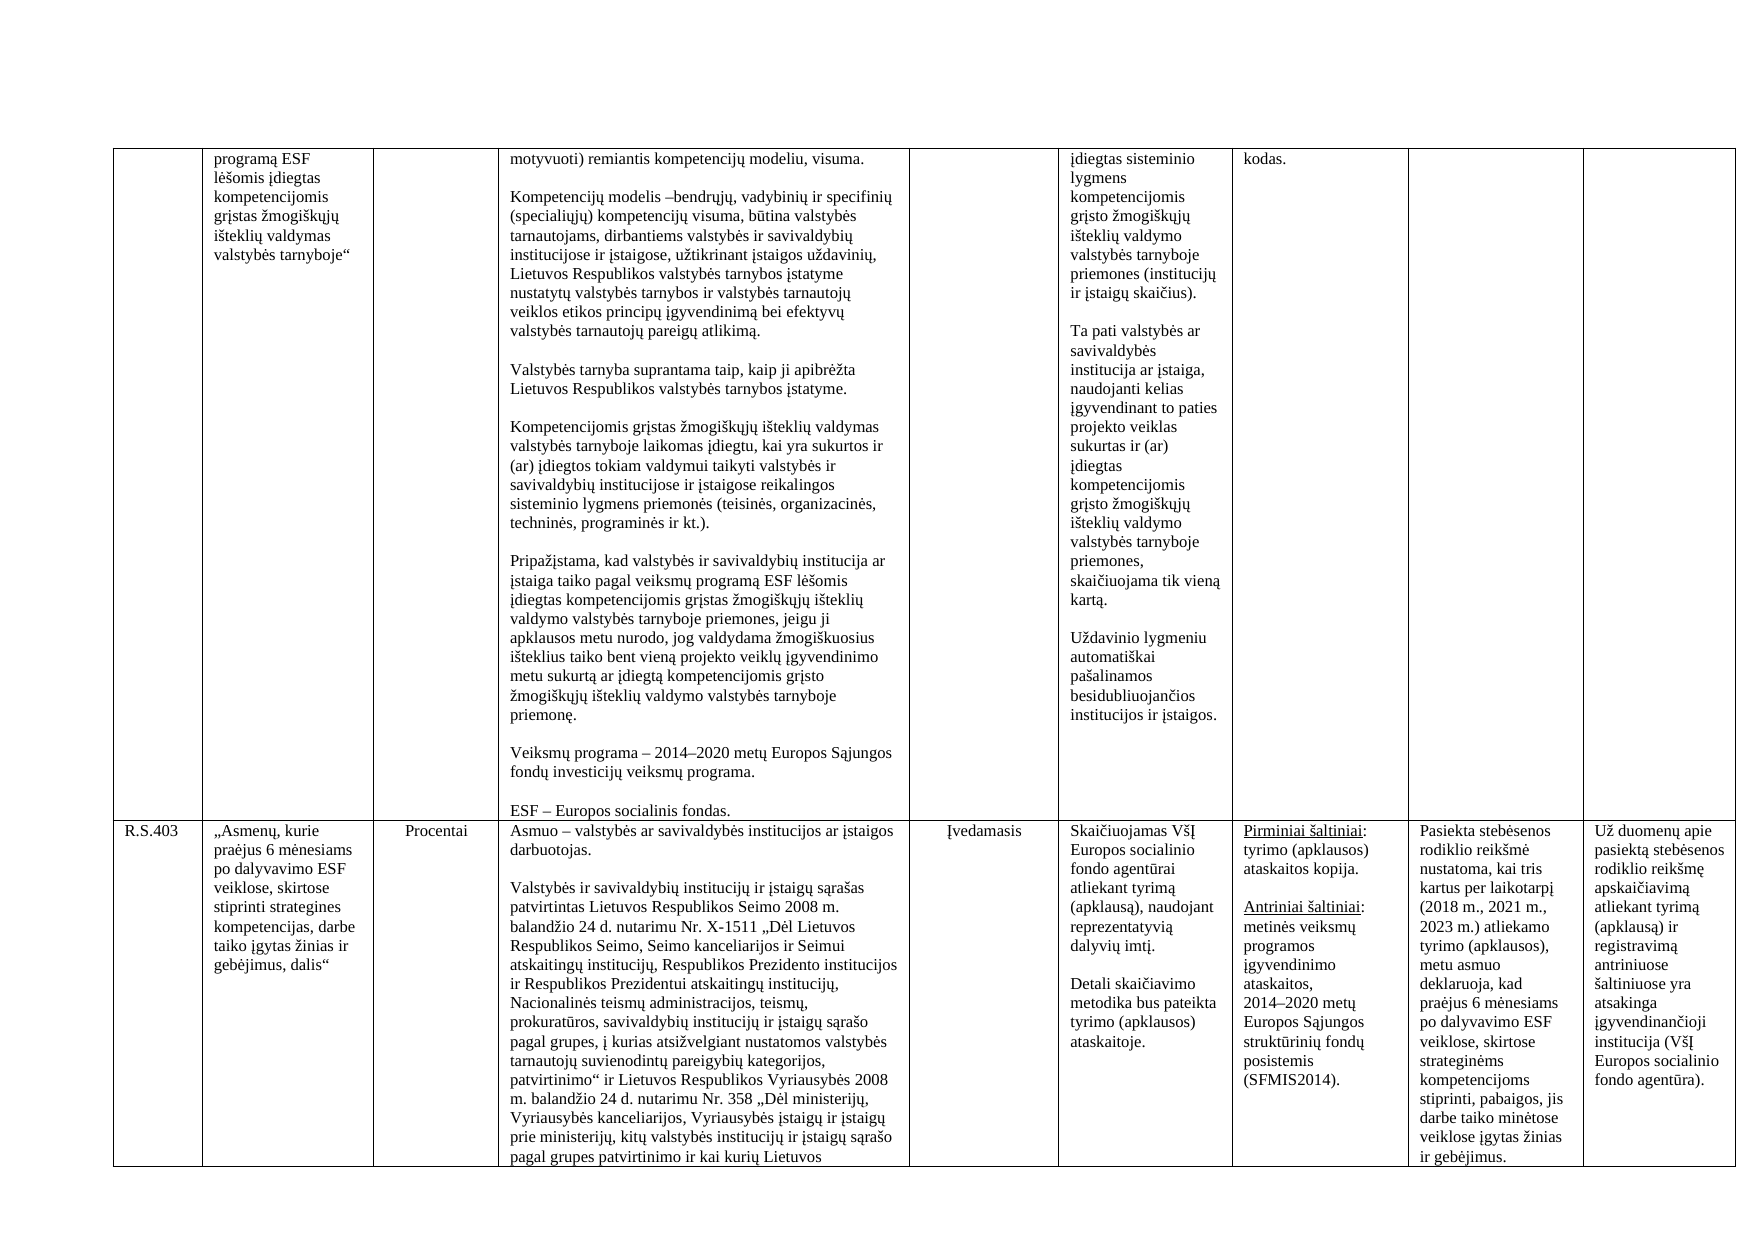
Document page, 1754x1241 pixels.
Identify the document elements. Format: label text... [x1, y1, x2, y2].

table_cell [1409, 149, 1583, 819]
table_cell [1584, 149, 1735, 819]
table_cell Pasiekta stebėsenos rodiklio reikšmė nustatoma, kai tris kartus per laikotarpį (2018 m., 2021 m., 2023 m.) atliekamo tyrimo (apklausos), metu asmuo deklaruoja, kad praėjus 6 mėnesiams po dalyvavimo ESF veiklose, skirtose strateginėms kompetencijoms stiprinti, pabaigos, jis darbe taiko minėtose veiklose įgytas žinias ir gebėjimus. [1409, 821, 1583, 1166]
table_cell [114, 149, 202, 819]
table_cell „Asmenų, kurie praėjus 6 mėnesiams po dalyvavimo ESF veiklose, skirtose stiprinti strategines kompetencijas, darbe taiko įgytas žinias ir gebėjimus, dalis“ [203, 821, 373, 1166]
table_cell Asmuo – valstybės ar savivaldybės institucijos ar įstaigos darbuotojas. Valstybės ir savivaldybių institucijų ir įstaigų sąrašas patvirtintas Lietuvos Respublikos Seimo 2008 m. balandžio 24 d. nutarimu Nr. X-1511 „Dėl Lietuvos Respublikos Seimo, Seimo kanceliarijos ir Seimui atskaitingų institucijų, Respublikos Prezidento institucijos ir Respublikos Prezidentui atskaitingų institucijų, Nacionalinės teismų administracijos, teismų, prokuratūros, savivaldybių institucijų ir įstaigų sąrašo pagal grupes, į kurias atsižvelgiant nustatomos valstybės tarnautojų suvienodintų pareigybių kategorijos, patvirtinimo“ ir Lietuvos Respublikos Vyriausybės 2008 m. balandžio 24 d. nutarimu Nr. 358 „Dėl ministerijų, Vyriausybės kanceliarijos, Vyriausybės įstaigų ir įstaigų prie ministerijų, kitų valstybės institucijų ir įstaigų sąrašo pagal grupes patvirtinimo ir kai kurių Lietuvos [499, 821, 909, 1166]
table_cell R.S.403 [114, 821, 202, 1166]
table_cell [910, 149, 1058, 819]
table_cell Už duomenų apie pasiektą stebėsenos rodiklio reikšmę apskaičiavimą atliekant tyrimą (apklausą) ir registravimą antriniuose šaltiniuose yra atsakinga įgyvendinančioji institucija (VšĮ Europos socialinio fondo agentūra). [1584, 821, 1735, 1166]
table_cell Skaičiuojamas VšĮ Europos socialinio fondo agentūrai atliekant tyrimą (apklausą), naudojant reprezentatyvią dalyvių imtį. Detali skaičiavimo metodika bus pateikta tyrimo (apklausos) ataskaitoje. [1059, 821, 1232, 1166]
table_cell Pirminiai šaltiniai: tyrimo (apklausos) ataskaitos kopija. Antriniai šaltiniai: metinės veiksmų programos įgyvendinimo ataskaitos, 2014–2020 metų Europos Sąjungos struktūrinių fondų posistemis (SFMIS2014). [1233, 821, 1408, 1166]
table_cell įdiegtas sisteminio lygmens kompetencijomis grįsto žmogiškųjų išteklių valdymo valstybės tarnyboje priemones (institucijų ir įstaigų skaičius). Ta pati valstybės ar savivaldybės institucija ar įstaiga, naudojanti kelias įgyvendinant to paties projekto veiklas sukurtas ir (ar) įdiegtas kompetencijomis grįsto žmogiškųjų išteklių valdymo valstybės tarnyboje priemones, skaičiuojama tik vieną kartą. Uždavinio lygmeniu automatiškai pašalinamos besidubliuojančios institucijos ir įstaigos. [1059, 149, 1232, 819]
table_cell kodas. [1233, 149, 1408, 819]
table_cell motyvuoti) remiantis kompetencijų modeliu, visuma. Kompetencijų modelis –bendrųjų, vadybinių ir specifinių (specialiųjų) kompetencijų visuma, būtina valstybės tarnautojams, dirbantiems valstybės ir savivaldybių institucijose ir įstaigose, užtikrinant įstaigos uždavinių, Lietuvos Respublikos valstybės tarnybos įstatyme nustatytų valstybės tarnybos ir valstybės tarnautojų veiklos etikos principų įgyvendinimą bei efektyvų valstybės tarnautojų pareigų atlikimą. Valstybės tarnyba suprantama taip, kaip ji apibrėžta Lietuvos Respublikos valstybės tarnybos įstatyme. Kompetencijomis grįstas žmogiškųjų išteklių valdymas valstybės tarnyboje laikomas įdiegtu, kai yra sukurtos ir (ar) įdiegtos tokiam valdymui taikyti valstybės ir savivaldybių institucijose ir įstaigose reikalingos sisteminio lygmens priemonės (teisinės, organizacinės, techninės, programinės ir kt.). Pripažįstama, kad valstybės ir savivaldybių institucija ar įstaiga taiko pagal veiksmų programą ESF lėšomis įdiegtas kompetencijomis grįstas žmogiškųjų išteklių valdymo valstybės tarnyboje priemones, jeigu ji apklausos metu nurodo, jog valdydama žmogiškuosius išteklius taiko bent vieną projekto veiklų įgyvendinimo metu sukurtą ar įdiegtą kompetencijomis grįsto žmogiškųjų išteklių valdymo valstybės tarnyboje priemonę. Veiksmų programa – 2014–2020 metų Europos Sąjungos fondų investicijų veiksmų programa. ESF – Europos socialinis fondas. [499, 149, 909, 819]
table_cell programą ESF lėšomis įdiegtas kompetencijomis grįstas žmogiškųjų išteklių valdymas valstybės tarnyboje“ [203, 149, 373, 819]
table_cell Procentai [374, 821, 498, 1166]
table_cell Įvedamasis [910, 821, 1058, 1166]
table_cell [374, 149, 498, 819]
